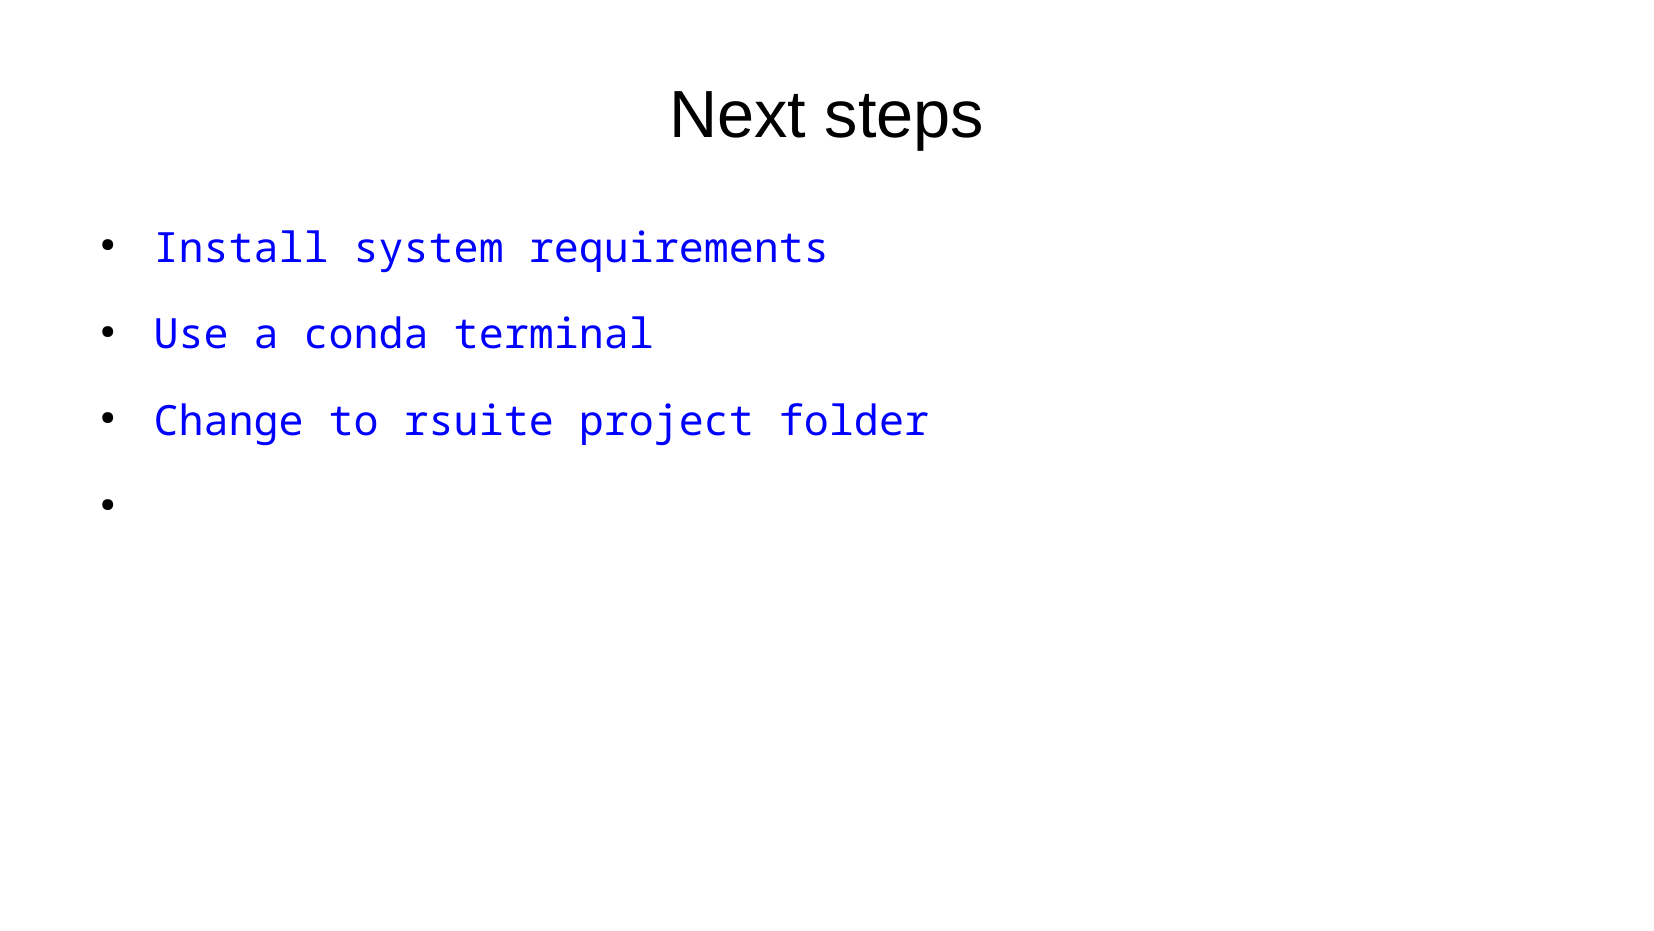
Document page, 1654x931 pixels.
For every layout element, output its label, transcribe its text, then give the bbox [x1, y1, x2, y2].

list Install system requirements Use a conda terminal Change to rsuite project folder [82, 217, 1516, 796]
title Next steps [82, 37, 1571, 193]
